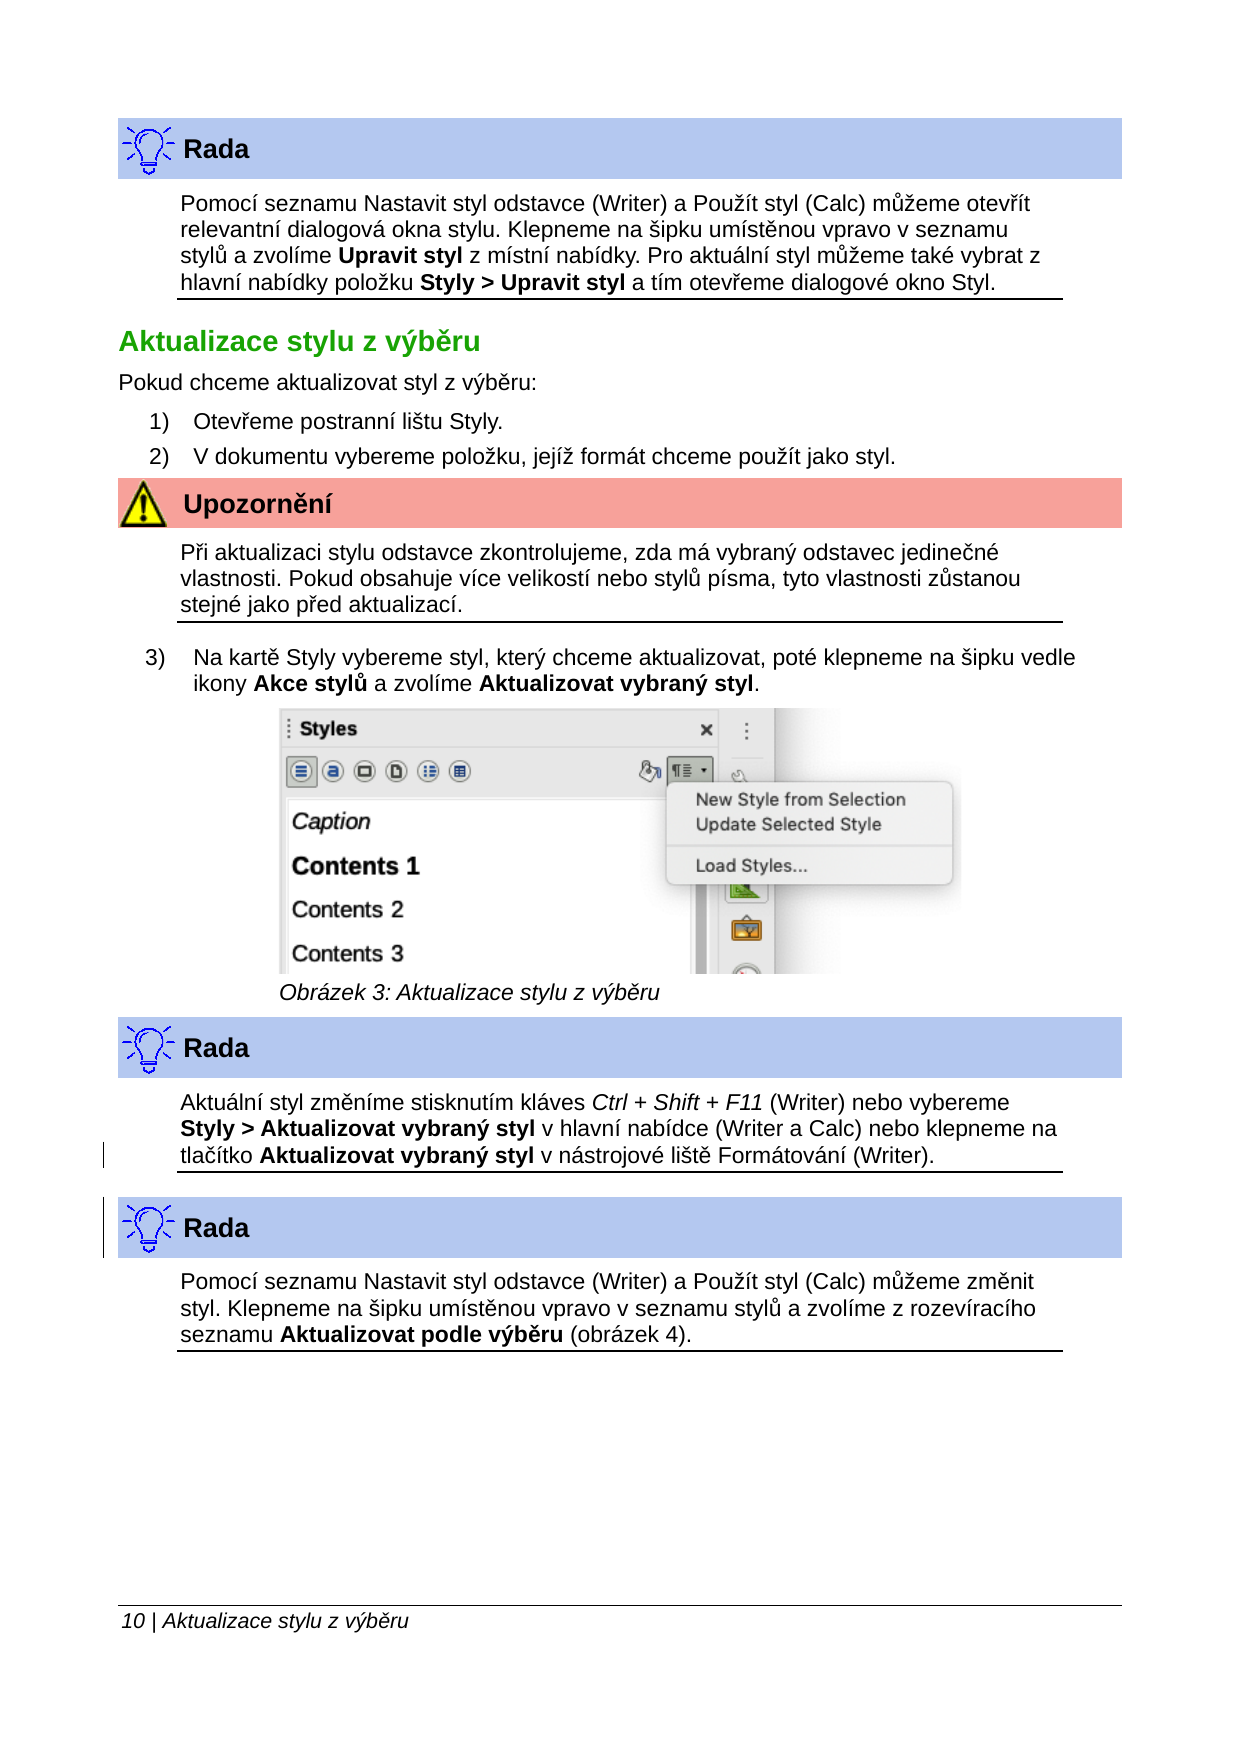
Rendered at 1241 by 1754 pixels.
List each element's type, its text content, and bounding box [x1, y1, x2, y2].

text Při aktualizaci stylu odstavce zkontrolujeme, zda má vybraný odstavec jedinečné vlastnosti. Pokud obsahuje více velikostí nebo stylů písma, tyto vlastnosti zůstanou stejné jako před aktualizací. [177, 535, 1063, 621]
list V dokumentu vybereme položku, jejíž formát chceme použít jako styl. [169, 443, 1122, 470]
text Pomocí seznamu Nastavit styl odstavce (Writer) a Použít styl (Calc) můžeme změnit styl. Klepneme na šipku umístěnou vpravo v seznamu stylů a zvolíme z rozevíracího seznamu Aktualizovat podle výběru (obrázek 4). [177, 1265, 1063, 1350]
picture [119, 479, 167, 527]
list Na kartě Styly vybereme styl, který chceme aktualizovat, poté klepneme na šipku vedle ikony Akce stylů a zvolíme Aktualizovat vybraný styl. [165, 644, 1122, 696]
text Pokud chceme aktualizovat styl z výběru: [118, 369, 1122, 396]
subtitle Upozornění [118, 478, 1122, 528]
subtitle Aktualizace stylu z výběru [118, 324, 1122, 357]
text Aktuální styl změníme stisknutím kláves Ctrl + Shift + F11 (Writer) nebo vybereme Styly > Aktualizovat vybraný styl v hlavní nabídce (Writer a Calc) nebo klepneme na tlačítko Aktualizovat vybraný styl v nástrojové liště Formátování (Writer). [177, 1086, 1063, 1171]
list Otevřeme postranní lištu Styly. [169, 408, 1122, 434]
picture [119, 119, 179, 179]
picture [119, 1018, 179, 1078]
picture [119, 1197, 179, 1257]
text Obrázek 3: Aktualizace stylu z výběru [279, 974, 961, 1005]
subtitle Rada [118, 1197, 1122, 1258]
text Pomocí seznamu Nastavit styl odstavce (Writer) a Použít styl (Calc) můžeme otevřít relevantní dialogová okna stylu. Klepneme na šipku umístěnou vpravo v seznamu stylů a zvolíme Upravit styl z místní nabídky. Pro aktuální styl můžeme také vybrat z hlavní nabídky položku Styly > Upravit styl a tím otevřeme dialogové okno Styl. [177, 187, 1063, 298]
subtitle Rada [118, 1017, 1122, 1078]
subtitle Rada [118, 118, 1122, 179]
picture [278, 708, 962, 974]
